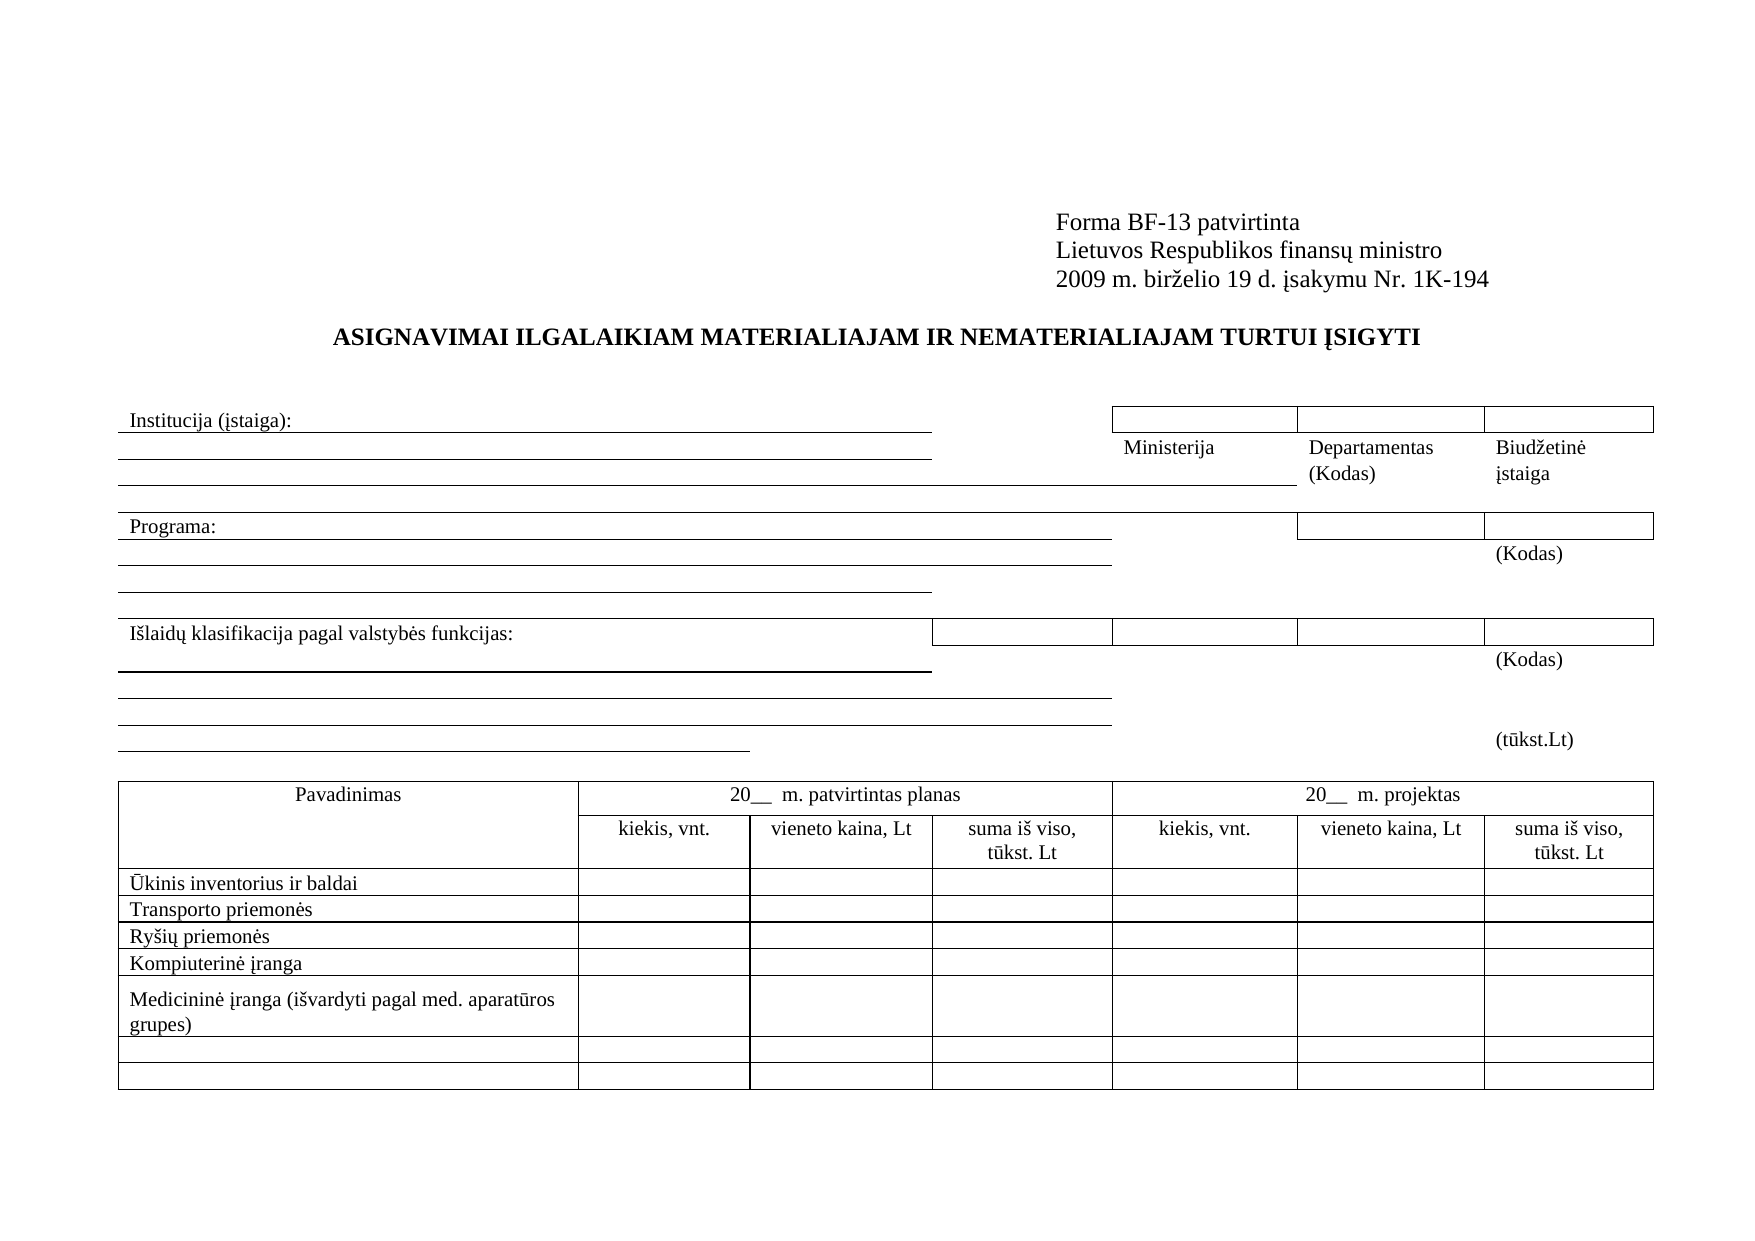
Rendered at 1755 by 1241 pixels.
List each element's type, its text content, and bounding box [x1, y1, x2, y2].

table_cell [1298, 896, 1484, 921]
table_cell Ūkinis inventorius ir baldai [119, 869, 578, 895]
table_cell [1112, 646, 1297, 671]
table_cell [118, 671, 1112, 698]
table_cell [119, 1037, 578, 1062]
table_cell (Kodas) [1484, 540, 1653, 565]
table_cell [1113, 896, 1297, 921]
table_cell [1113, 923, 1297, 948]
table_cell [1485, 619, 1653, 645]
table_cell [119, 1063, 578, 1089]
table_cell [751, 949, 932, 974]
table_cell Ministerija [1112, 433, 1297, 459]
table_cell Transporto priemonės [119, 896, 578, 921]
table_cell [751, 1037, 932, 1062]
table_cell [1113, 1037, 1297, 1062]
table_cell Programa: [118, 513, 1112, 538]
text 2009 m. birželio 19 d. įsakymu Nr. 1K-194 [1056, 264, 1636, 293]
table_cell Biudžetinė [1484, 433, 1653, 459]
text ASIGNAVIMAI ILGALAIKIAM MATERIALIAJAM IR NEMATERIALIAJAM TURTUI ĮSIGYTI [118, 322, 1636, 350]
table_cell [933, 976, 1112, 1036]
table_cell [751, 1063, 932, 1089]
table_cell [932, 406, 1112, 432]
table_cell įstaiga [1484, 459, 1653, 485]
table_cell kiekis, vnt. [579, 816, 749, 868]
table_cell (tūkst.Lt) [1484, 725, 1653, 751]
table_cell [118, 566, 932, 592]
table_header [932, 379, 1112, 406]
table_cell Institucija (įstaiga): [118, 406, 932, 432]
table_cell [579, 949, 749, 974]
table_cell [1298, 1063, 1484, 1089]
table_cell [1484, 565, 1653, 592]
table_cell [932, 726, 1112, 751]
table_cell [1113, 619, 1297, 645]
table_cell (Kodas) [1484, 646, 1653, 671]
table_cell [933, 1063, 1112, 1089]
table_cell [1112, 671, 1297, 698]
table_cell Išlaidų klasifikacija pagal valstybės funkcijas: [118, 619, 750, 645]
text Lietuvos Respublikos finansų ministro [1056, 235, 1636, 264]
table_cell [1112, 565, 1297, 592]
table_cell [933, 1037, 1112, 1062]
table_cell vieneto kaina, Lt [1298, 816, 1484, 868]
table_cell Ryšių priemonės [119, 923, 578, 948]
table_header Pavadinimas [119, 782, 578, 868]
table_cell [579, 976, 749, 1036]
table_cell (Kodas) [1297, 459, 1484, 485]
table_cell [933, 869, 1112, 895]
table_cell [933, 923, 1112, 948]
table_cell [750, 593, 932, 618]
table_header [1297, 379, 1484, 406]
table_cell [932, 592, 1112, 618]
table_cell [579, 1037, 749, 1062]
table_cell [932, 432, 1112, 459]
table_header [750, 379, 932, 406]
table_cell [1113, 407, 1297, 432]
table_cell [1297, 485, 1484, 512]
table_cell [118, 593, 578, 618]
table_cell [1298, 869, 1484, 895]
table_cell [118, 433, 932, 459]
table_header [578, 379, 750, 406]
table_cell [118, 699, 1112, 724]
table_cell [579, 1063, 749, 1089]
table_header [1112, 379, 1297, 406]
table_cell [1484, 698, 1653, 724]
table_cell [1485, 923, 1653, 948]
table_cell suma iš viso, tūkst. Lt [933, 816, 1112, 868]
table_cell Medicininė įranga (išvardyti pagal med. aparatūros grupes) [119, 976, 578, 1036]
table_cell [118, 486, 1297, 512]
table_cell kiekis, vnt. [1113, 816, 1297, 868]
table_cell [1485, 1037, 1653, 1062]
table_cell [750, 619, 932, 645]
table_cell [1297, 725, 1484, 751]
table_cell [1113, 1063, 1297, 1089]
table_cell [1112, 459, 1297, 485]
table_cell [1297, 540, 1484, 565]
table_cell [751, 869, 932, 895]
table_cell [1485, 1063, 1653, 1089]
table_cell [751, 896, 932, 921]
table_cell [1485, 513, 1653, 538]
table_cell [933, 619, 1112, 645]
table_cell [1298, 1037, 1484, 1062]
table_cell [1297, 698, 1484, 724]
table_cell [1298, 923, 1484, 948]
table_header [1484, 379, 1653, 406]
table_cell [1298, 407, 1484, 432]
table_cell [579, 923, 749, 948]
table_cell [1484, 671, 1653, 698]
table_cell [1484, 592, 1653, 618]
table_cell [1112, 539, 1297, 565]
table_cell [1112, 513, 1297, 538]
table_cell [1485, 869, 1653, 895]
table_cell [1298, 976, 1484, 1036]
text Forma BF-13 patvirtinta [1056, 207, 1636, 235]
table_cell [933, 949, 1112, 974]
table_cell [1112, 698, 1297, 724]
table_cell [932, 646, 1112, 671]
table_header [118, 379, 578, 406]
table_cell [1298, 949, 1484, 974]
table_cell [1485, 976, 1653, 1036]
table_cell [118, 540, 1112, 565]
table_cell [932, 566, 1112, 592]
table_cell suma iš viso, tūkst. Lt [1485, 816, 1653, 868]
table_cell [1113, 976, 1297, 1036]
table_cell Departamentas [1297, 433, 1484, 459]
table_cell [1297, 646, 1484, 671]
table_cell [579, 896, 749, 921]
table_cell [933, 896, 1112, 921]
table_header 20__ m. patvirtintas planas [579, 782, 1112, 815]
table_cell [1297, 565, 1484, 592]
table_cell [578, 593, 750, 618]
table_cell vieneto kaina, Lt [751, 816, 932, 868]
table_cell [118, 726, 750, 751]
table_cell [118, 645, 932, 671]
table_cell [1113, 949, 1297, 974]
table_cell [1485, 896, 1653, 921]
table_cell [579, 869, 749, 895]
table_cell Kompiuterinė įranga [119, 949, 578, 974]
table_cell [751, 923, 932, 948]
table_cell [932, 459, 1112, 485]
table_cell [1112, 592, 1297, 618]
table_cell [1298, 513, 1484, 538]
table_cell [1484, 485, 1653, 512]
table_cell [1112, 725, 1297, 751]
table_cell [118, 460, 932, 485]
table_cell [1297, 592, 1484, 618]
table_cell [1485, 407, 1653, 432]
table_cell [1113, 869, 1297, 895]
table_header 20__ m. projektas [1113, 782, 1653, 815]
table_cell [1297, 671, 1484, 698]
table_cell [1298, 619, 1484, 645]
table_cell [1485, 949, 1653, 974]
table_cell [751, 976, 932, 1036]
table_cell [750, 726, 932, 751]
